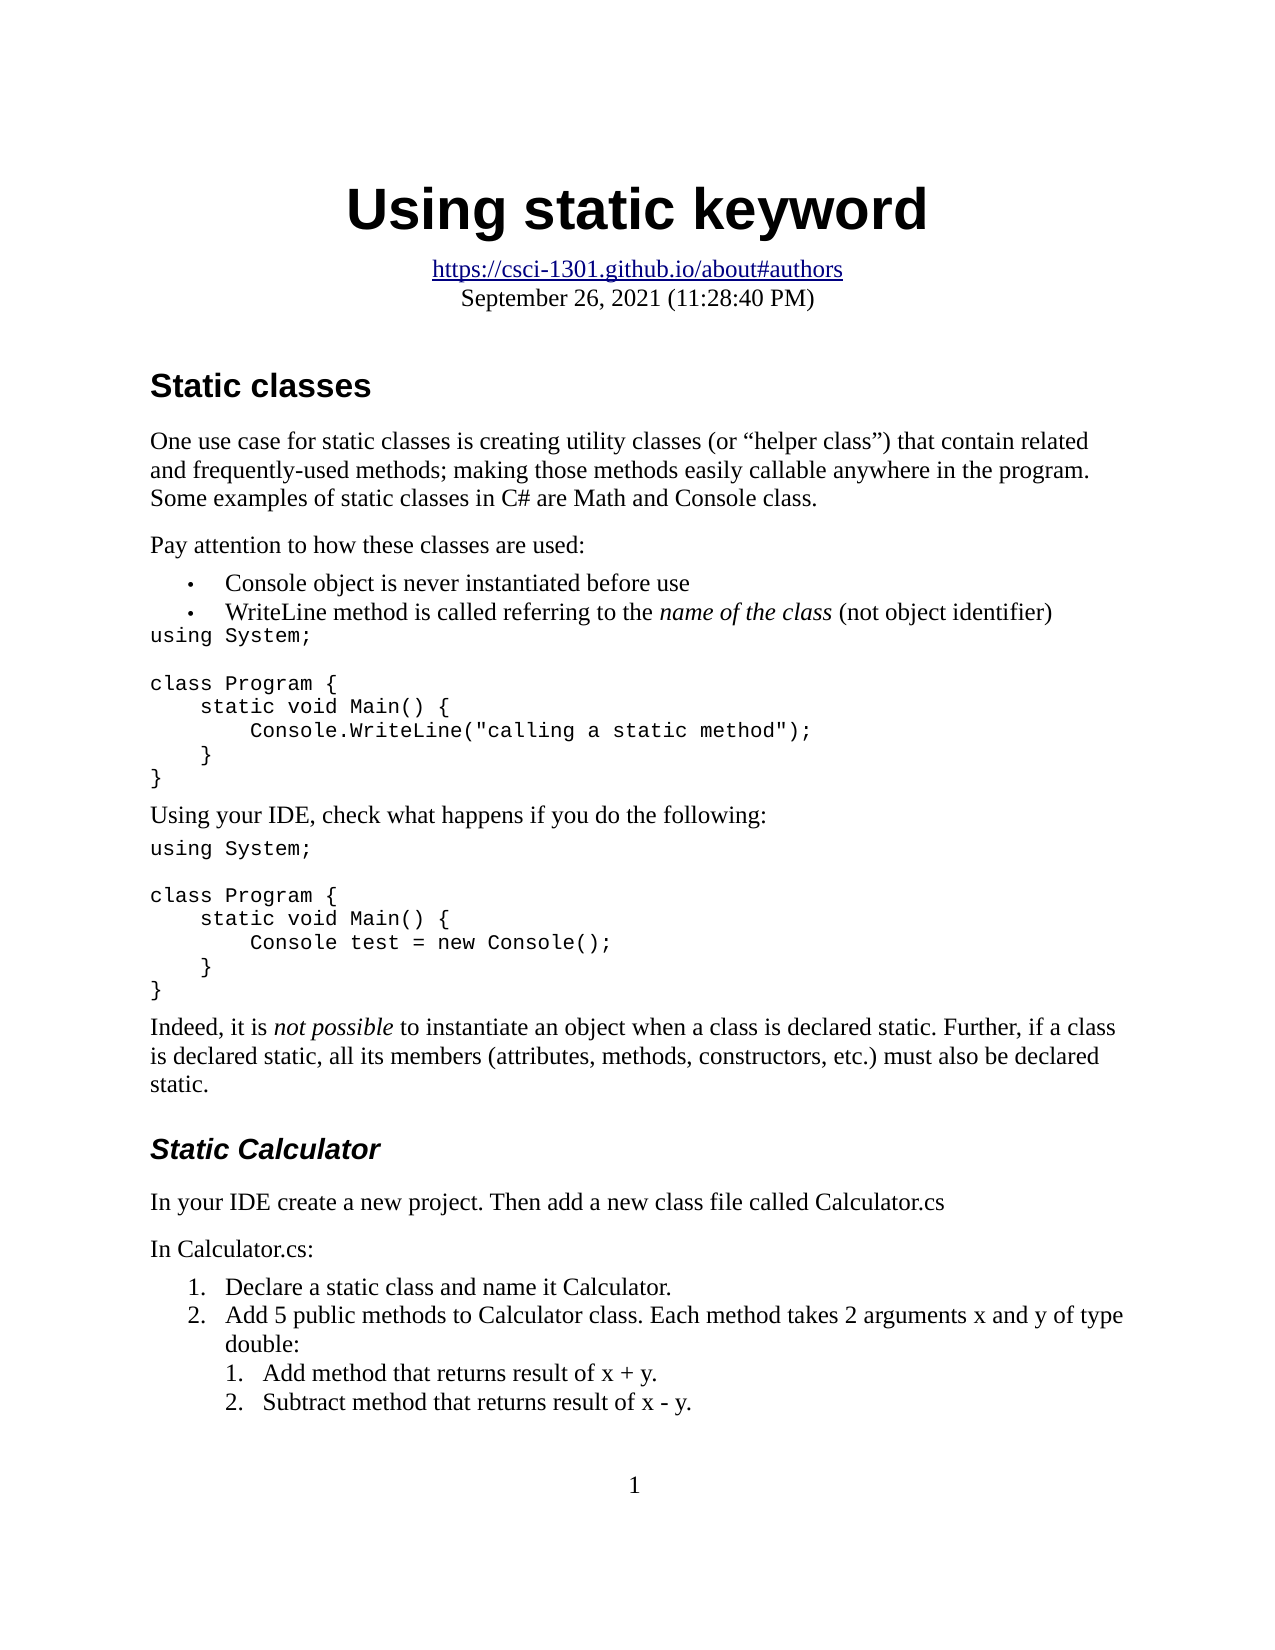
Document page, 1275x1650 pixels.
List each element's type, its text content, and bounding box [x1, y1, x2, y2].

text } [150, 979, 1125, 1003]
text using System; [150, 625, 1125, 649]
list Console object is never instantiated before use [187, 568, 1125, 597]
text Using your IDE, check what happens if you do the following: [150, 800, 1125, 828]
list Declare a static class and name it Calculator. [187, 1272, 1125, 1300]
text In Calculator.cs: [150, 1234, 1125, 1263]
text class Program { [150, 673, 1125, 696]
text } [150, 956, 1125, 979]
text September 26, 2021 (11:28:40 PM) [150, 283, 1125, 312]
subtitle Static Calculator [150, 1132, 1125, 1166]
text using System; [150, 837, 1125, 861]
list WriteLine method is called referring to the name of the class (not object identifier) [187, 597, 1125, 625]
text In your IDE create a new project. Then add a new class file called Calculator.cs [150, 1187, 1125, 1216]
text class Program { [150, 885, 1125, 908]
text static void Main() { [150, 908, 1125, 932]
text } [150, 743, 1125, 767]
text https://csci-1301.github.io/about#authors [150, 254, 1125, 283]
text Console test = new Console(); [150, 932, 1125, 956]
text static void Main() { [150, 696, 1125, 720]
list Subtract method that returns result of x - y. [225, 1387, 1125, 1415]
text Pay attention to how these classes are used: [150, 530, 1125, 559]
text Indeed, it is not possible to instantiate an object when a class is declared static. Further, if a class is declared static, all its members (attributes, methods, constructors, etc.) must also be declared static. [150, 1012, 1125, 1098]
text One use case for static classes is creating utility classes (or “helper class”) that contain related and frequently-used methods; making those methods easily callable anywhere in the program. Some examples of static classes in C# are Math and Console class. [150, 426, 1125, 512]
subtitle Static classes [150, 366, 1125, 404]
text Console.WriteLine("calling a static method"); [150, 720, 1125, 743]
list Add 5 public methods to Calculator class. Each method takes 2 arguments x and y of type double: [187, 1300, 1125, 1358]
text } [150, 767, 1125, 791]
title Using static keyword [150, 175, 1125, 242]
list Add method that returns result of x + y. [225, 1358, 1125, 1387]
